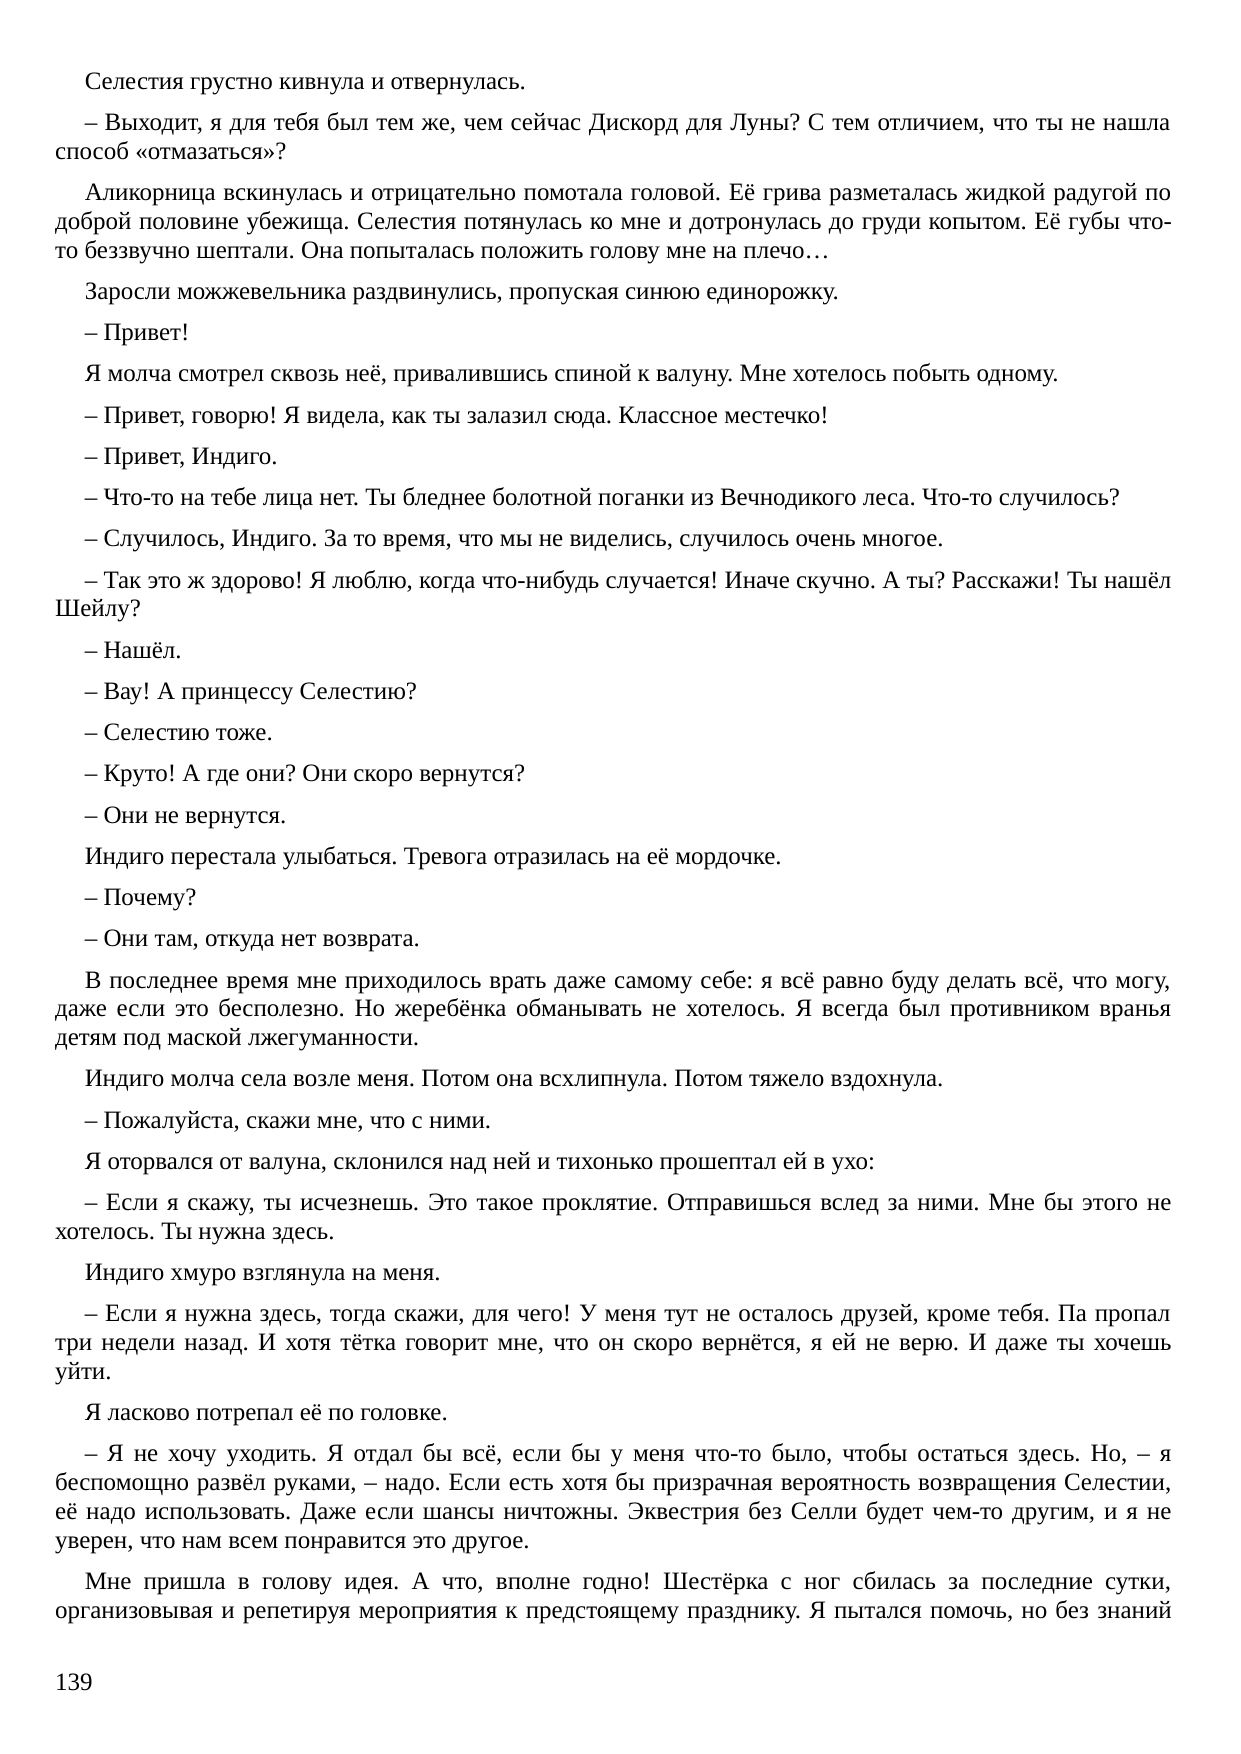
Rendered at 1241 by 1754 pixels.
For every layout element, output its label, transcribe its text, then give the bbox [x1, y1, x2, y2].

text Селестия грустно кивнула и отвернулась. [55, 66, 1173, 95]
text Заросли можжевельника раздвинулись, пропуская синюю единорожку. [55, 276, 1173, 305]
text – Выходит, я для тебя был тем же, чем сейчас Дискорд для Луны? С тем отличием, что ты не нашла способ «отмазаться»? [55, 107, 1173, 165]
text – Круто! А где они? Они скоро вернутся? [55, 758, 1173, 787]
text Мне пришла в голову идея. А что, вполне годно! Шестёрка с ног сбилась за последние сутки, организовывая и репетируя мероприятия к предстоящему празднику. Я пытался помочь, но без знаний [55, 1566, 1173, 1623]
text Аликорница вскинулась и отрицательно помотала головой. Её грива разметалась жидкой радугой по доброй половине убежища. Селестия потянулась ко мне и дотронулась до груди копытом. Её губы что-то беззвучно шептали. Она попыталась положить голову мне на плечо… [55, 177, 1173, 263]
text В последнее время мне приходилось врать даже самому себе: я всё равно буду делать всё, что могу, даже если это бесполезно. Но жеребёнка обманывать не хотелось. Я всегда был противником вранья детям под маской лжегуманности. [55, 965, 1173, 1051]
text – Если я нужна здесь, тогда скажи, для чего! У меня тут не осталось друзей, кроме тебя. Па пропал три недели назад. И хотя тётка говорит мне, что он скоро вернётся, я ей не верю. И даже ты хочешь уйти. [55, 1298, 1173, 1385]
text – Они не вернутся. [55, 800, 1173, 828]
text – Так это ж здорово! Я люблю, когда что-нибудь случается! Иначе скучно. А ты? Расскажи! Ты нашёл Шейлу? [55, 565, 1173, 622]
text – Почему? [55, 882, 1173, 911]
text – Вау! А принцессу Селестию? [55, 676, 1173, 705]
text – Если я скажу, ты исчезнешь. Это такое проклятие. Отправишься вслед за ними. Мне бы этого не хотелось. Ты нужна здесь. [55, 1187, 1173, 1245]
text Я ласково потрепал её по головке. [55, 1397, 1173, 1426]
text Индиго перестала улыбаться. Тревога отразилась на её мордочке. [55, 841, 1173, 870]
text – Они там, откуда нет возврата. [55, 923, 1173, 952]
text – Случилось, Индиго. За то время, что мы не виделись, случилось очень многое. [55, 523, 1173, 552]
text – Привет! [55, 317, 1173, 346]
text Я оторвался от валуна, склонился над ней и тихонько прошептал ей в ухо: [55, 1146, 1173, 1175]
text Индиго хмуро взглянула на меня. [55, 1257, 1173, 1286]
text Индиго молча села возле меня. Потом она всхлипнула. Потом тяжело вздохнула. [55, 1063, 1173, 1092]
text – Что-то на тебе лица нет. Ты бледнее болотной поганки из Вечнодикого леса. Что-то случилось? [55, 482, 1173, 511]
text – Привет, говорю! Я видела, как ты залазил сюда. Классное местечко! [55, 400, 1173, 428]
text – Нашёл. [55, 635, 1173, 663]
text – Пожалуйста, скажи мне, что с ними. [55, 1105, 1173, 1133]
text – Привет, Индиго. [55, 441, 1173, 470]
text Я молча смотрел сквозь неё, привалившись спиной к валуну. Мне хотелось побыть одному. [55, 358, 1173, 387]
text – Селестию тоже. [55, 717, 1173, 746]
text – Я не хочу уходить. Я отдал бы всё, если бы у меня что-то было, чтобы остаться здесь. Но, – я беспомощно развёл руками, – надо. Если есть хотя бы призрачная вероятность возвращения Селестии, её надо использовать. Даже если шансы ничтожны. Эквестрия без Селли будет чем-то другим, и я не уверен, что нам всем понравится это другое. [55, 1438, 1173, 1553]
